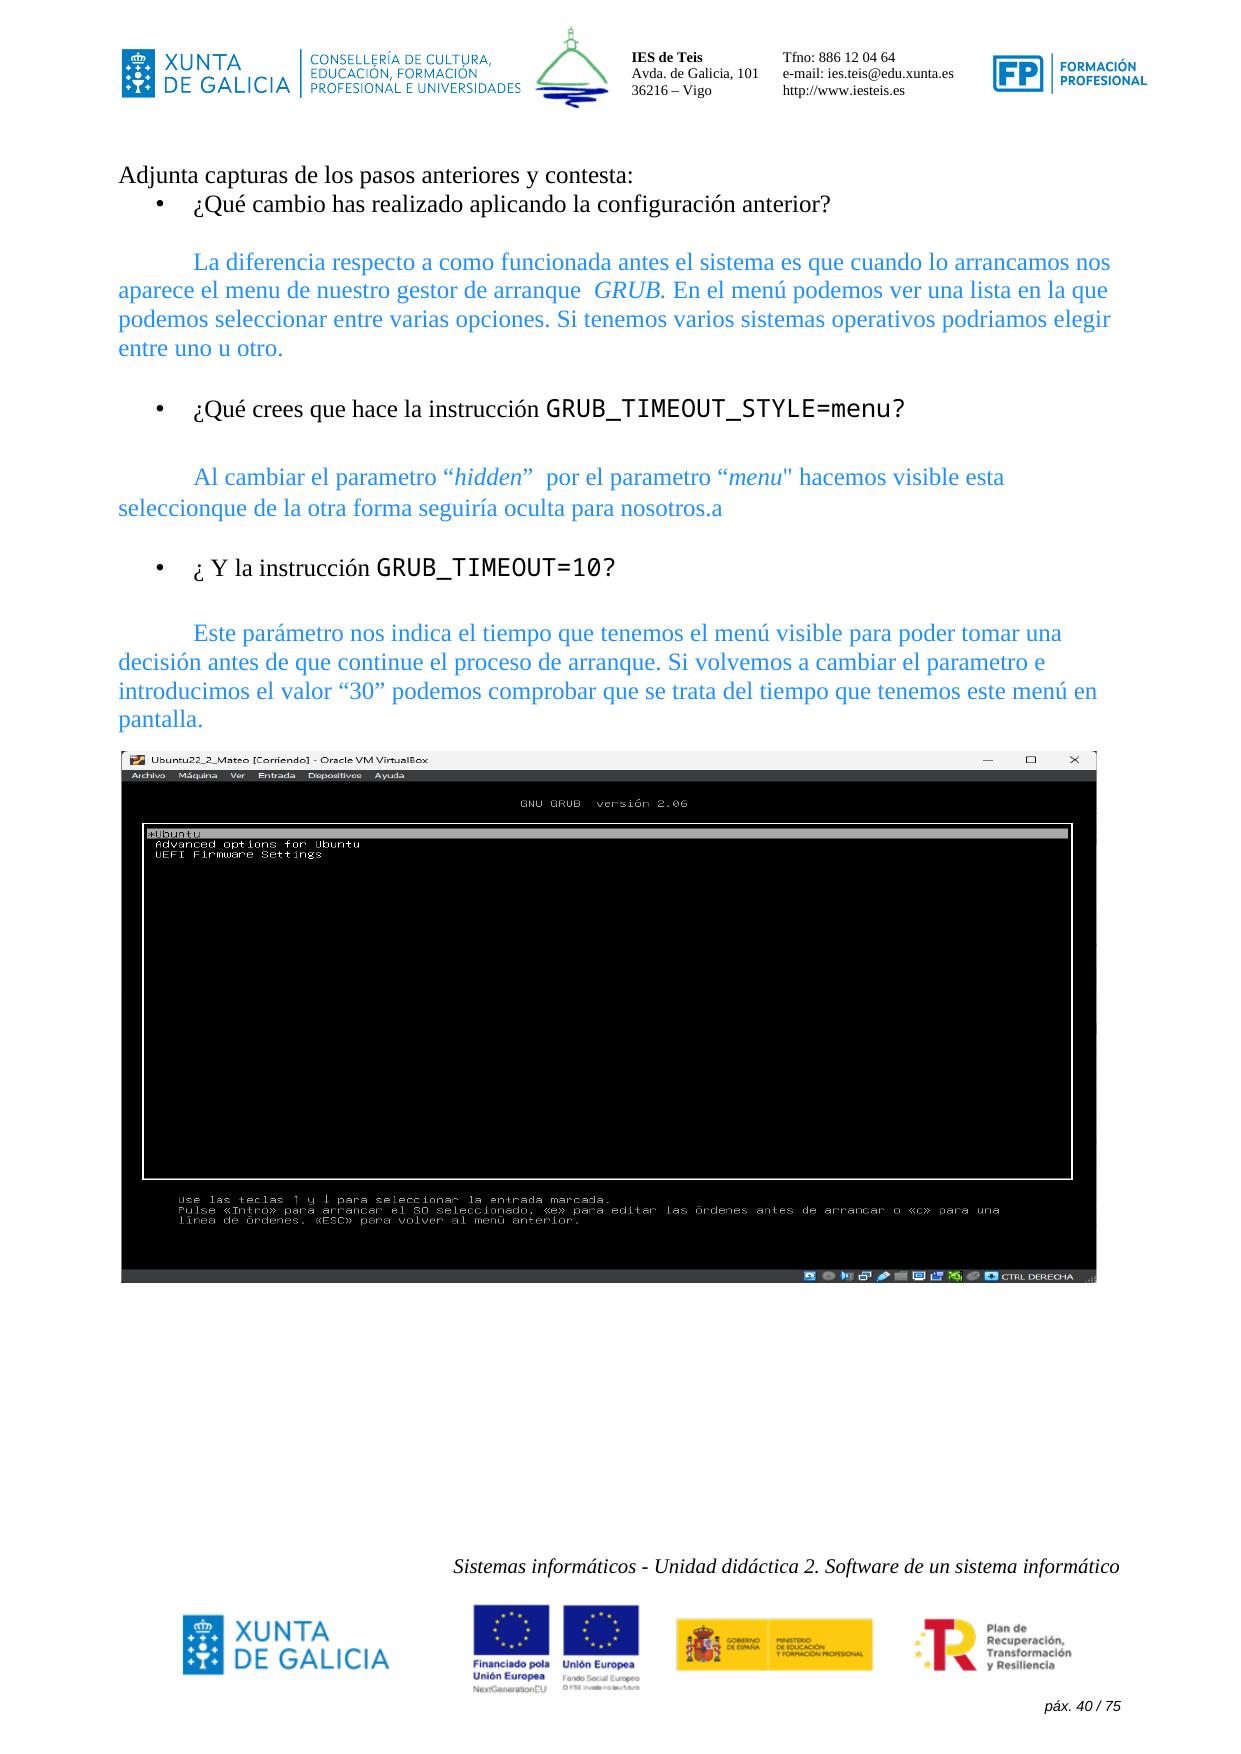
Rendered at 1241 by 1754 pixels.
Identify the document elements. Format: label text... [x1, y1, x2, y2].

list ¿Qué cambio has realizado aplicando la configuración anterior? [156, 189, 1122, 218]
picture [534, 25, 611, 110]
picture [989, 50, 1153, 97]
picture [121, 49, 521, 98]
text La diferencia respecto a como funcionada antes el sistema es que cuando lo arrancamos nos aparece el menu de nuestro gestor de arranque GRUB. En el menú podemos ver una lista en la que podemos seleccionar entre varias opciones. Si tenemos varios sistemas operativos podriamos elegir entre uno u otro. [118, 247, 1122, 362]
text Adjunta capturas de los pasos anteriores y contesta: [118, 160, 1122, 189]
picture [121, 751, 1097, 1283]
list ¿ Y la instrucción GRUB_TIMEOUT=10? [156, 550, 1122, 584]
list ¿Qué crees que hace la instrucción GRUB_TIMEOUT_STYLE=menu? [156, 390, 1122, 424]
picture [182, 1593, 1085, 1700]
text Al cambiar el parametro “hidden” por el parametro “menu" hacemos visible esta seleccionque de la otra forma seguiría oculta para nosotros.a [118, 458, 1122, 521]
text Este parámetro nos indica el tiempo que tenemos el menú visible para poder tomar una decisión antes de que continue el proceso de arranque. Si volvemos a cambiar el parametro e introducimos el valor “30” podemos comprobar que se trata del tiempo que tenemos este menú en pantalla. [118, 618, 1122, 733]
